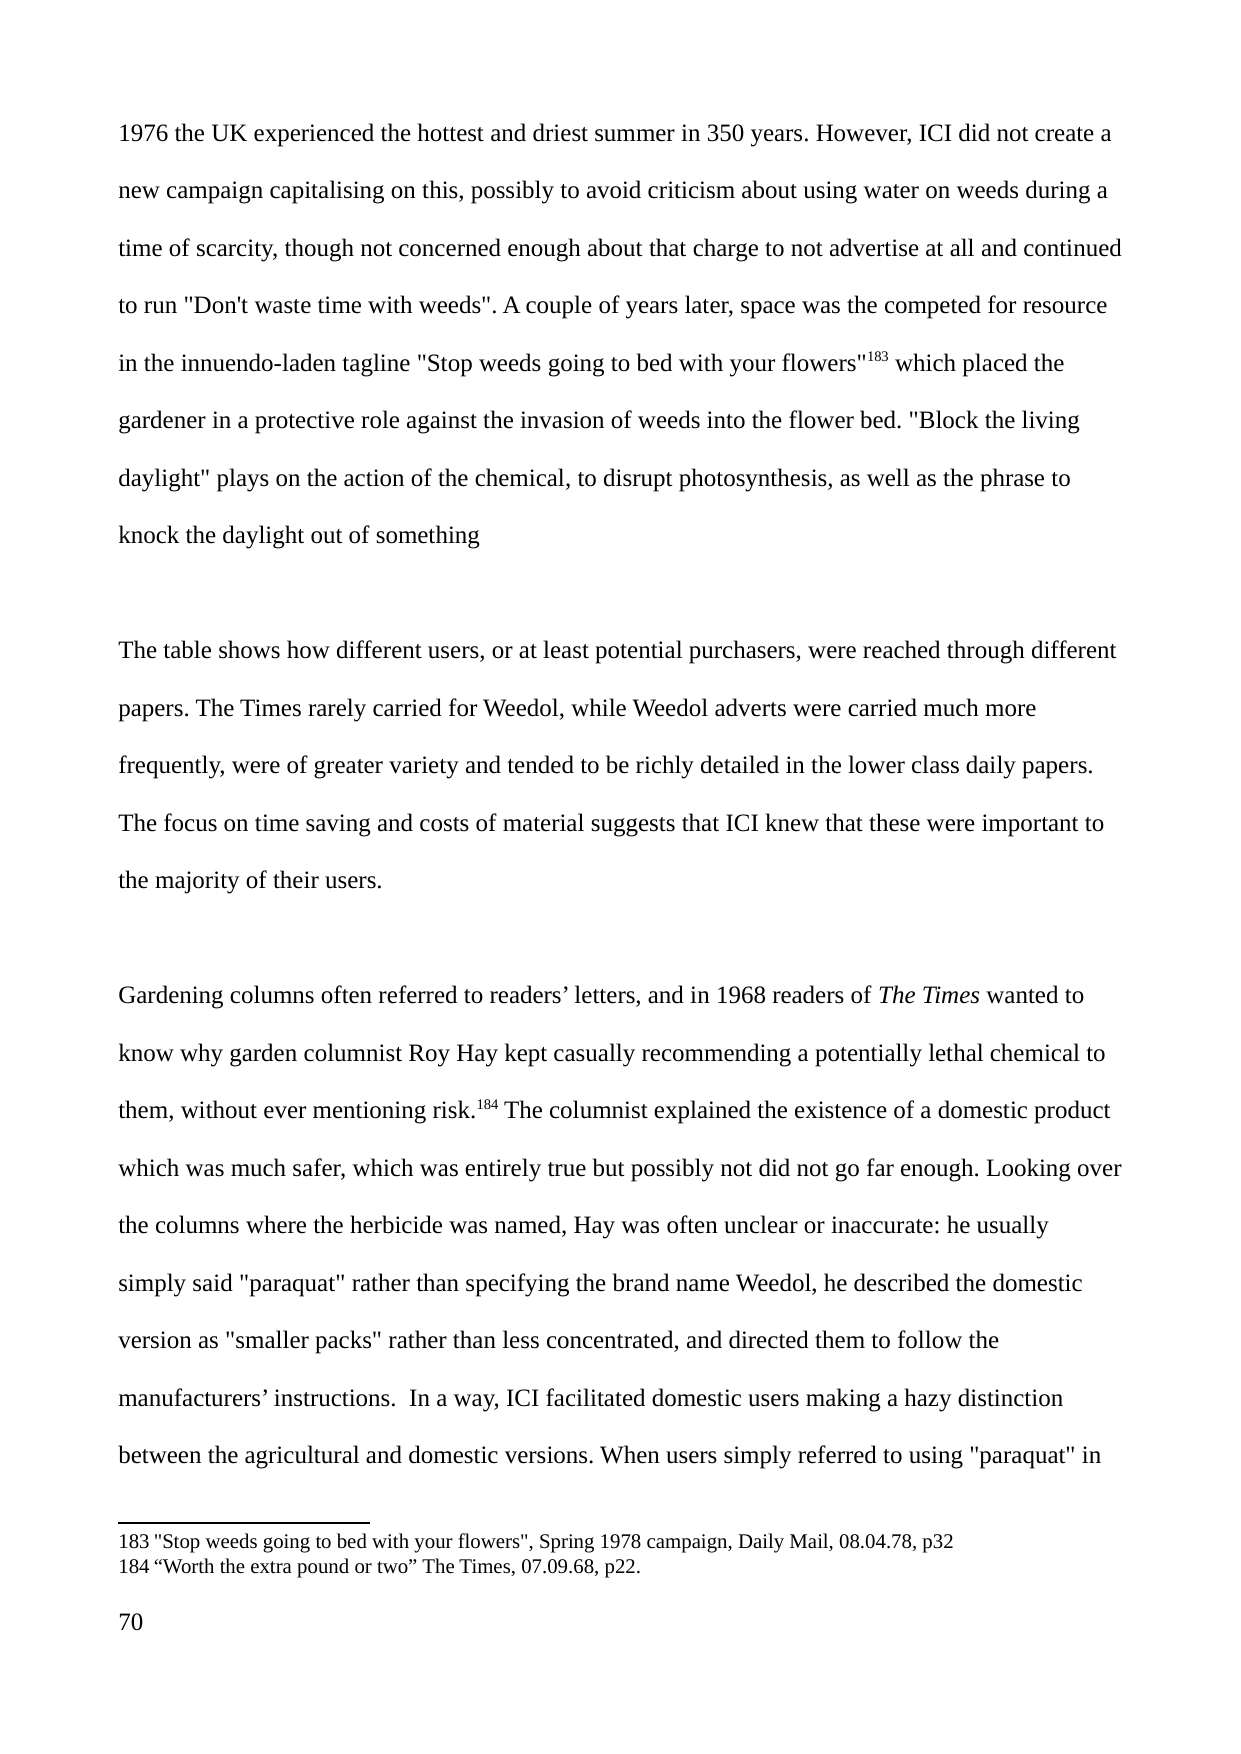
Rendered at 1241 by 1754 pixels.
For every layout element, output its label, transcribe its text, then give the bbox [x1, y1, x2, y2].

text 1976 the UK experienced the hottest and driest summer in 350 years. However, ICI did not create a new campaign capitalising on this, possibly to avoid criticism about using water on weeds during a time of scarcity, though not concerned enough about that charge to not advertise at all and continued to run "Don't waste time with weeds". A couple of years later, space was the competed for resource in the innuendo-laden tagline "Stop weeds going to bed with your flowers" which placed the gardener in a protective role against the invasion of weeds into the flower bed. "Block the living daylight" plays on the action of the chemical, to disrupt photosynthesis, as well as the phrase to knock the daylight out of something [118, 118, 1122, 549]
text “Worth the extra pound or two” The Times, 07.09.68, p22. [118, 1553, 1122, 1578]
text "Stop weeds going to bed with your flowers", Spring 1978 campaign, Daily Mail, 08.04.78, p32 [118, 1529, 1122, 1553]
text The table shows how different users, or at least potential purchasers, were reached through different papers. The Times rarely carried for Weedol, while Weedol adverts were carried much more frequently, were of greater variety and tended to be richly detailed in the lower class daily papers. The focus on time saving and costs of material suggests that ICI knew that these were important to the majority of their users. [118, 636, 1122, 894]
text Gardening columns often referred to readers’ letters, and in 1968 readers of The Times wanted to know why garden columnist Roy Hay kept casually recommending a potentially lethal chemical to them, without ever mentioning risk. The columnist explained the existence of a domestic product which was much safer, which was entirely true but possibly not did not go far enough. Looking over the columns where the herbicide was named, Hay was often unclear or inaccurate: he usually simply said "paraquat" rather than specifying the brand name Weedol, he described the domestic version as "smaller packs" rather than less concentrated, and directed them to follow the manufacturers’ instructions. In a way, ICI facilitated domestic users making a hazy distinction between the agricultural and domestic versions. When users simply referred to using "paraquat" in [118, 981, 1122, 1469]
